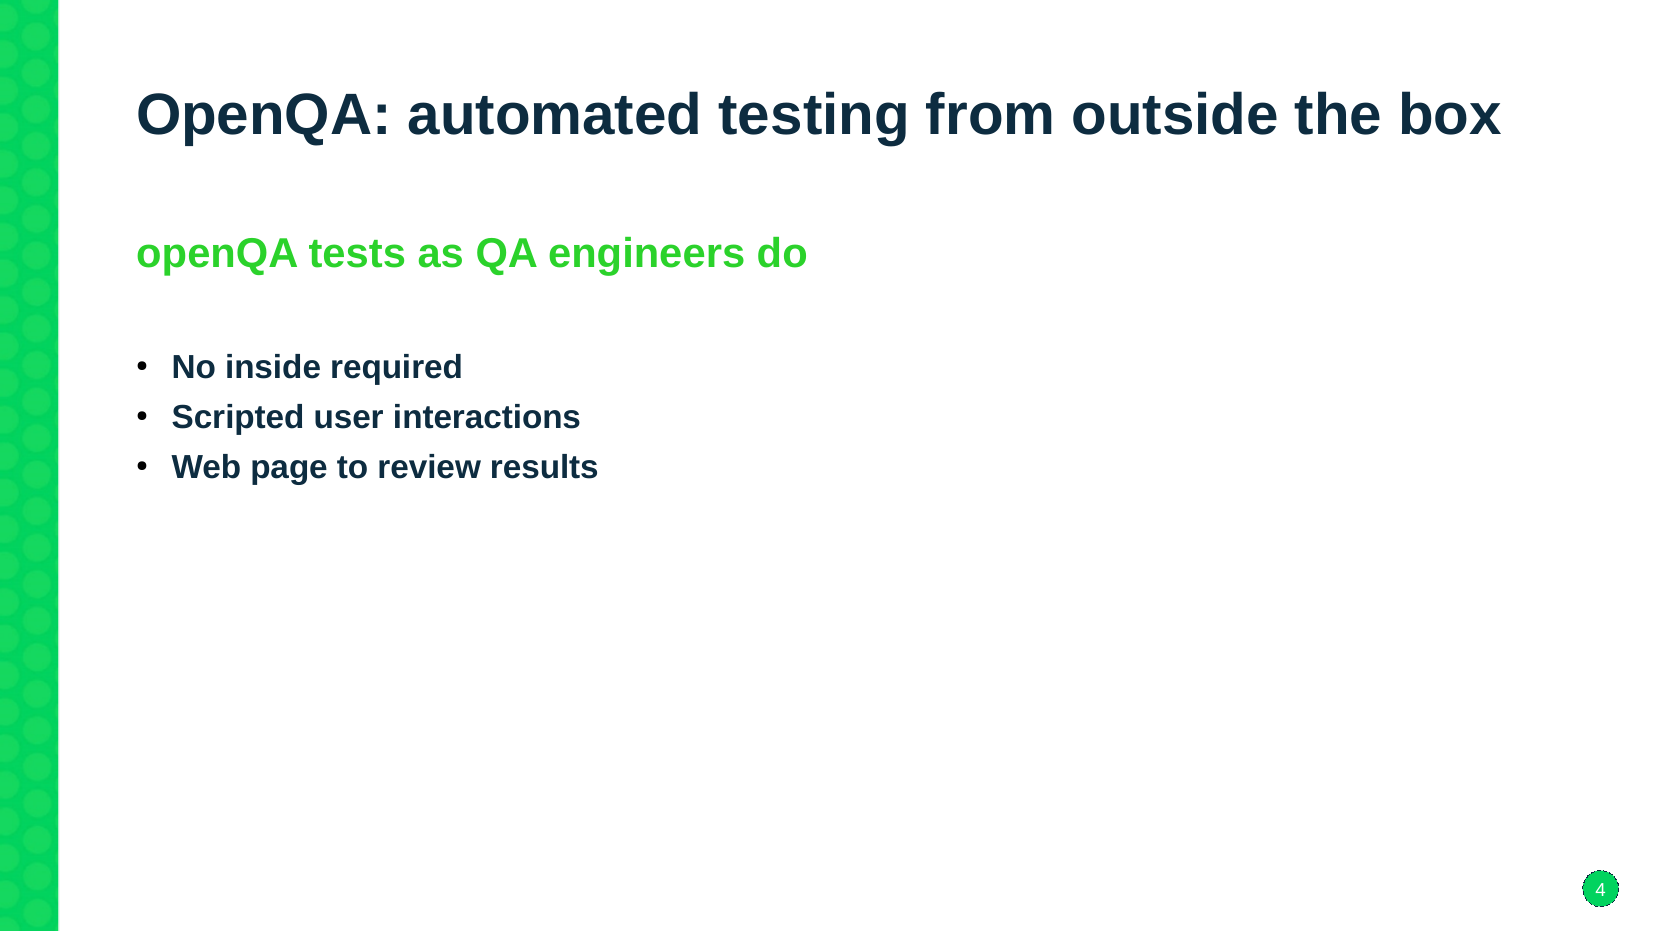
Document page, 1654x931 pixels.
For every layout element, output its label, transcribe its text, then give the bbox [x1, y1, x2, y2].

title OpenQA: automated testing from outside the box [121, 37, 1531, 193]
list openQA tests as QA engineers do No inside required Scripted user interactions Web page to review results [121, 217, 1531, 825]
picture [0, 0, 76, 931]
